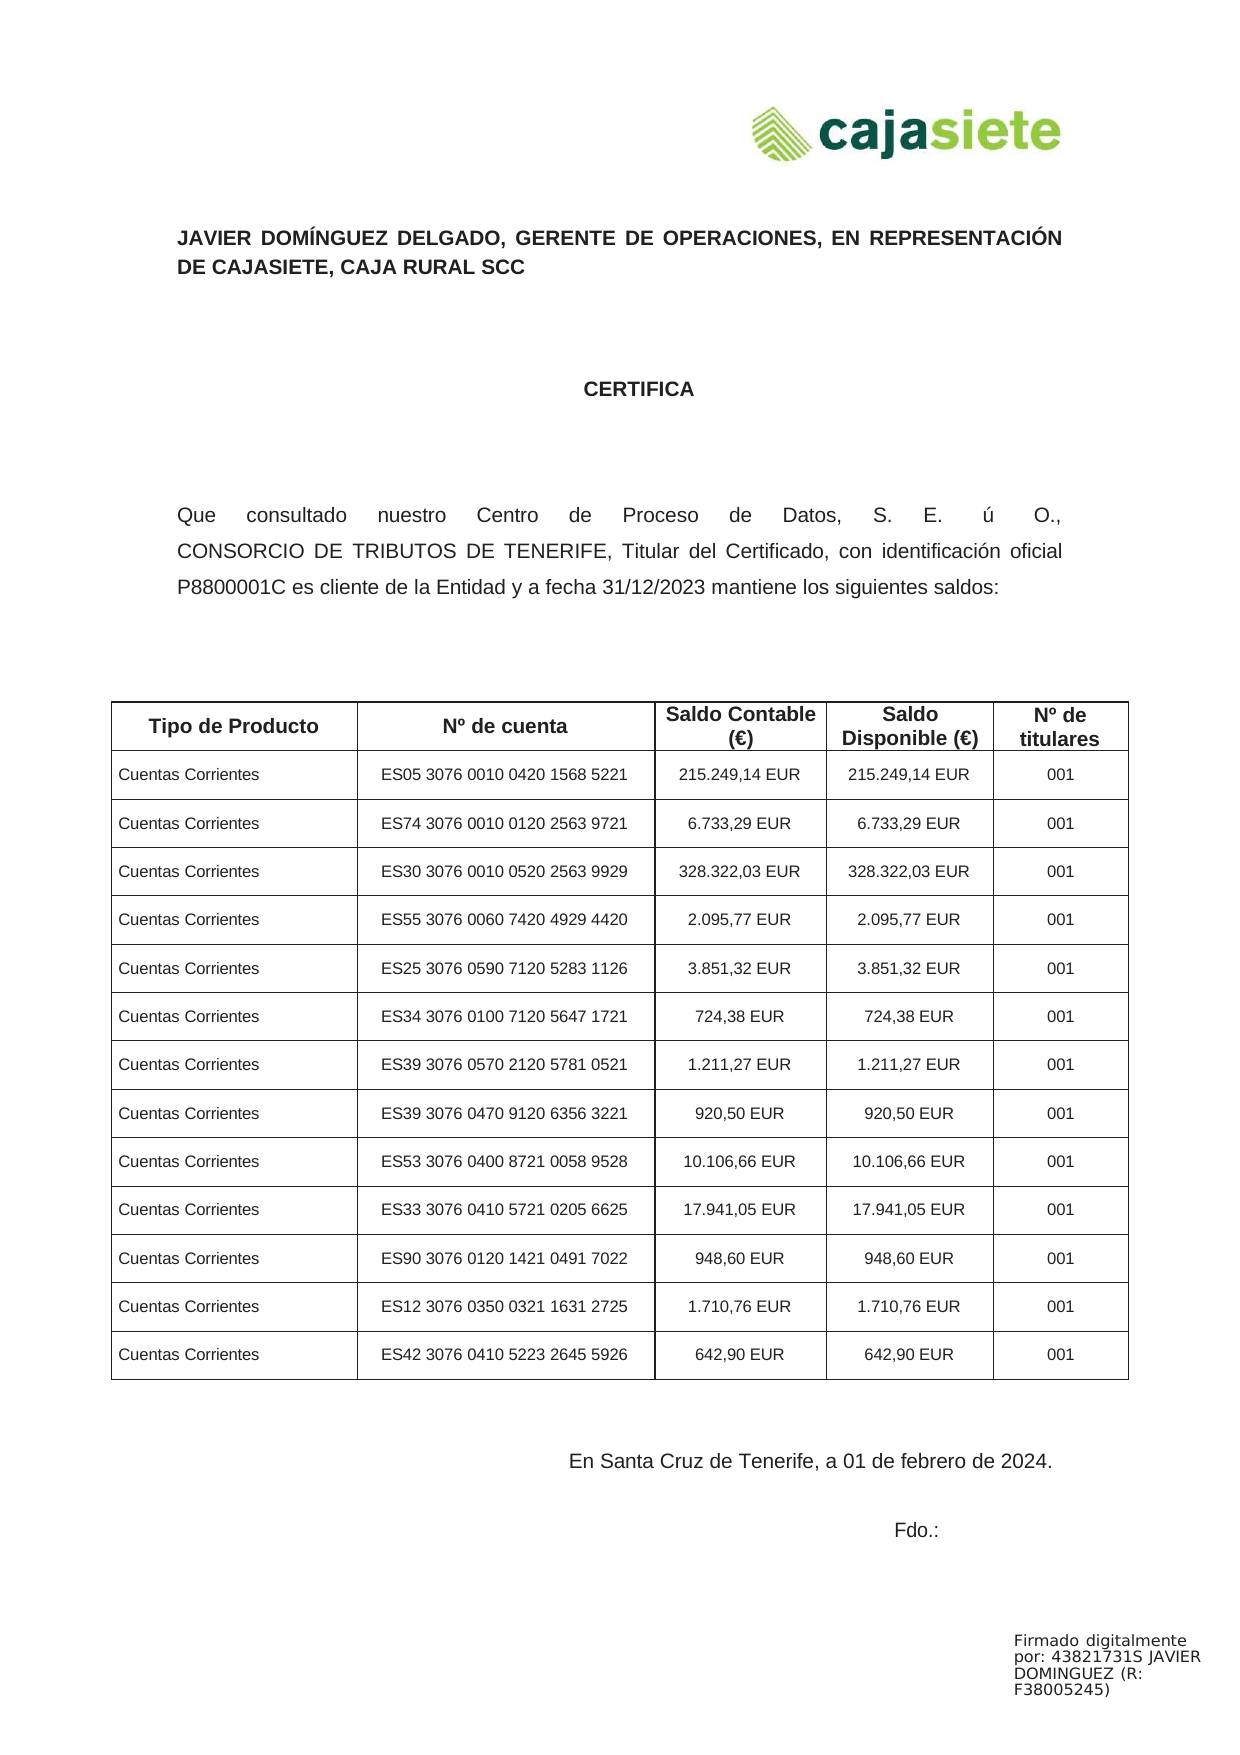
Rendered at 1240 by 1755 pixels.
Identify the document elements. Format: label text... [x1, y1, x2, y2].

table_cell 3.851,32 EUR [827, 945, 993, 992]
table_cell 17.941,05 EUR [656, 1187, 826, 1234]
table_cell Cuentas Corrientes [112, 1283, 357, 1331]
table_cell ES39 3076 0470 9120 6356 3221 [358, 1090, 654, 1137]
table_cell 1.710,76 EUR [656, 1283, 826, 1331]
table_cell 001 [994, 1332, 1128, 1379]
table_cell 724,38 EUR [827, 993, 993, 1040]
table_cell 6.733,29 EUR [656, 800, 826, 847]
table_cell 328.322,03 EUR [827, 848, 993, 895]
table_cell ES39 3076 0570 2120 5781 0521 [358, 1041, 654, 1089]
table_cell 215.249,14 EUR [656, 751, 826, 799]
table_cell Cuentas Corrientes [112, 1332, 357, 1379]
table_cell 1.211,27 EUR [827, 1041, 993, 1089]
table_cell Cuentas Corrientes [112, 751, 357, 799]
table_cell 328.322,03 EUR [656, 848, 826, 895]
table_header Saldo Contable (€) [656, 703, 826, 750]
table_cell 001 [994, 1283, 1128, 1331]
table_cell 001 [994, 800, 1128, 847]
table_cell Cuentas Corrientes [112, 945, 357, 992]
text Firmado digitalmente por: 43821731S JAVIER DOMINGUEZ (R: F38005245) [1013, 1633, 1205, 1699]
table_cell 001 [994, 993, 1128, 1040]
table_cell 2.095,77 EUR [656, 896, 826, 944]
table_cell Cuentas Corrientes [112, 848, 357, 895]
table_cell ES25 3076 0590 7120 5283 1126 [358, 945, 654, 992]
table_cell ES33 3076 0410 5721 0205 6625 [358, 1187, 654, 1234]
table_cell Cuentas Corrientes [112, 1138, 357, 1186]
table_cell 1.710,76 EUR [827, 1283, 993, 1331]
table_cell 3.851,32 EUR [656, 945, 826, 992]
table_cell ES74 3076 0010 0120 2563 9721 [358, 800, 654, 847]
table_cell Cuentas Corrientes [112, 800, 357, 847]
table_cell 001 [994, 1235, 1128, 1282]
table_cell 724,38 EUR [656, 993, 826, 1040]
table_cell Cuentas Corrientes [112, 1235, 357, 1282]
table_cell 920,50 EUR [827, 1090, 993, 1137]
subtitle JAVIER DOMÍNGUEZ DELGADO, GERENTE DE OPERACIONES, EN REPRESENTACIÓN DE CAJASIETE, CAJA RURAL SCC [177, 226, 1063, 279]
table_cell ES90 3076 0120 1421 0491 7022 [358, 1235, 654, 1282]
table_cell 001 [994, 1041, 1128, 1089]
table_cell 001 [994, 848, 1128, 895]
table_cell 920,50 EUR [656, 1090, 826, 1137]
table_cell 001 [994, 1090, 1128, 1137]
table_cell ES05 3076 0010 0420 1568 5221 [358, 751, 654, 799]
table_header Saldo Disponible (€) [827, 703, 993, 750]
table_header Tipo de Producto [112, 703, 357, 750]
table_cell 1.211,27 EUR [656, 1041, 826, 1089]
table_cell 948,60 EUR [827, 1235, 993, 1282]
text Que consultado nuestro Centro de Proceso de Datos, S. E. ú O., CONSORCIO DE TRIBUTOS DE TENERIFE, Titular del Certificado, con identificación oficial P8800001C es cliente de la Entidad y a fecha 31/12/2023 mantiene los siguientes saldos: [177, 503, 1063, 599]
text CERTIFICA [122, 377, 1155, 401]
table_cell ES42 3076 0410 5223 2645 5926 [358, 1332, 654, 1379]
table_cell 2.095,77 EUR [827, 896, 993, 944]
table_cell 10.106,66 EUR [656, 1138, 826, 1186]
table_cell 001 [994, 945, 1128, 992]
table_cell ES55 3076 0060 7420 4929 4420 [358, 896, 654, 944]
table_cell Cuentas Corrientes [112, 1187, 357, 1234]
table_header Nº de titulares [994, 703, 1128, 750]
table_cell ES12 3076 0350 0321 1631 2725 [358, 1283, 654, 1331]
table_cell ES53 3076 0400 8721 0058 9528 [358, 1138, 654, 1186]
table_header Nº de cuenta [358, 703, 654, 750]
table_cell 215.249,14 EUR [827, 751, 993, 799]
table_cell Cuentas Corrientes [112, 993, 357, 1040]
table_cell 10.106,66 EUR [827, 1138, 993, 1186]
table_cell Cuentas Corrientes [112, 896, 357, 944]
table_cell Cuentas Corrientes [112, 1041, 357, 1089]
table_cell 6.733,29 EUR [827, 800, 993, 847]
table_cell 001 [994, 1138, 1128, 1186]
table_cell 001 [994, 1187, 1128, 1234]
table_cell 001 [994, 896, 1128, 944]
table_cell 642,90 EUR [656, 1332, 826, 1379]
table_cell 948,60 EUR [656, 1235, 826, 1282]
table_cell 17.941,05 EUR [827, 1187, 993, 1234]
text Fdo.: [100, 1518, 939, 1542]
text En Santa Cruz de Tenerife, a 01 de febrero de 2024. [568, 1449, 1217, 1473]
table_cell 001 [994, 751, 1128, 799]
table_cell ES34 3076 0100 7120 5647 1721 [358, 993, 654, 1040]
table_cell 642,90 EUR [827, 1332, 993, 1379]
table_cell Cuentas Corrientes [112, 1090, 357, 1137]
table_cell ES30 3076 0010 0520 2563 9929 [358, 848, 654, 895]
